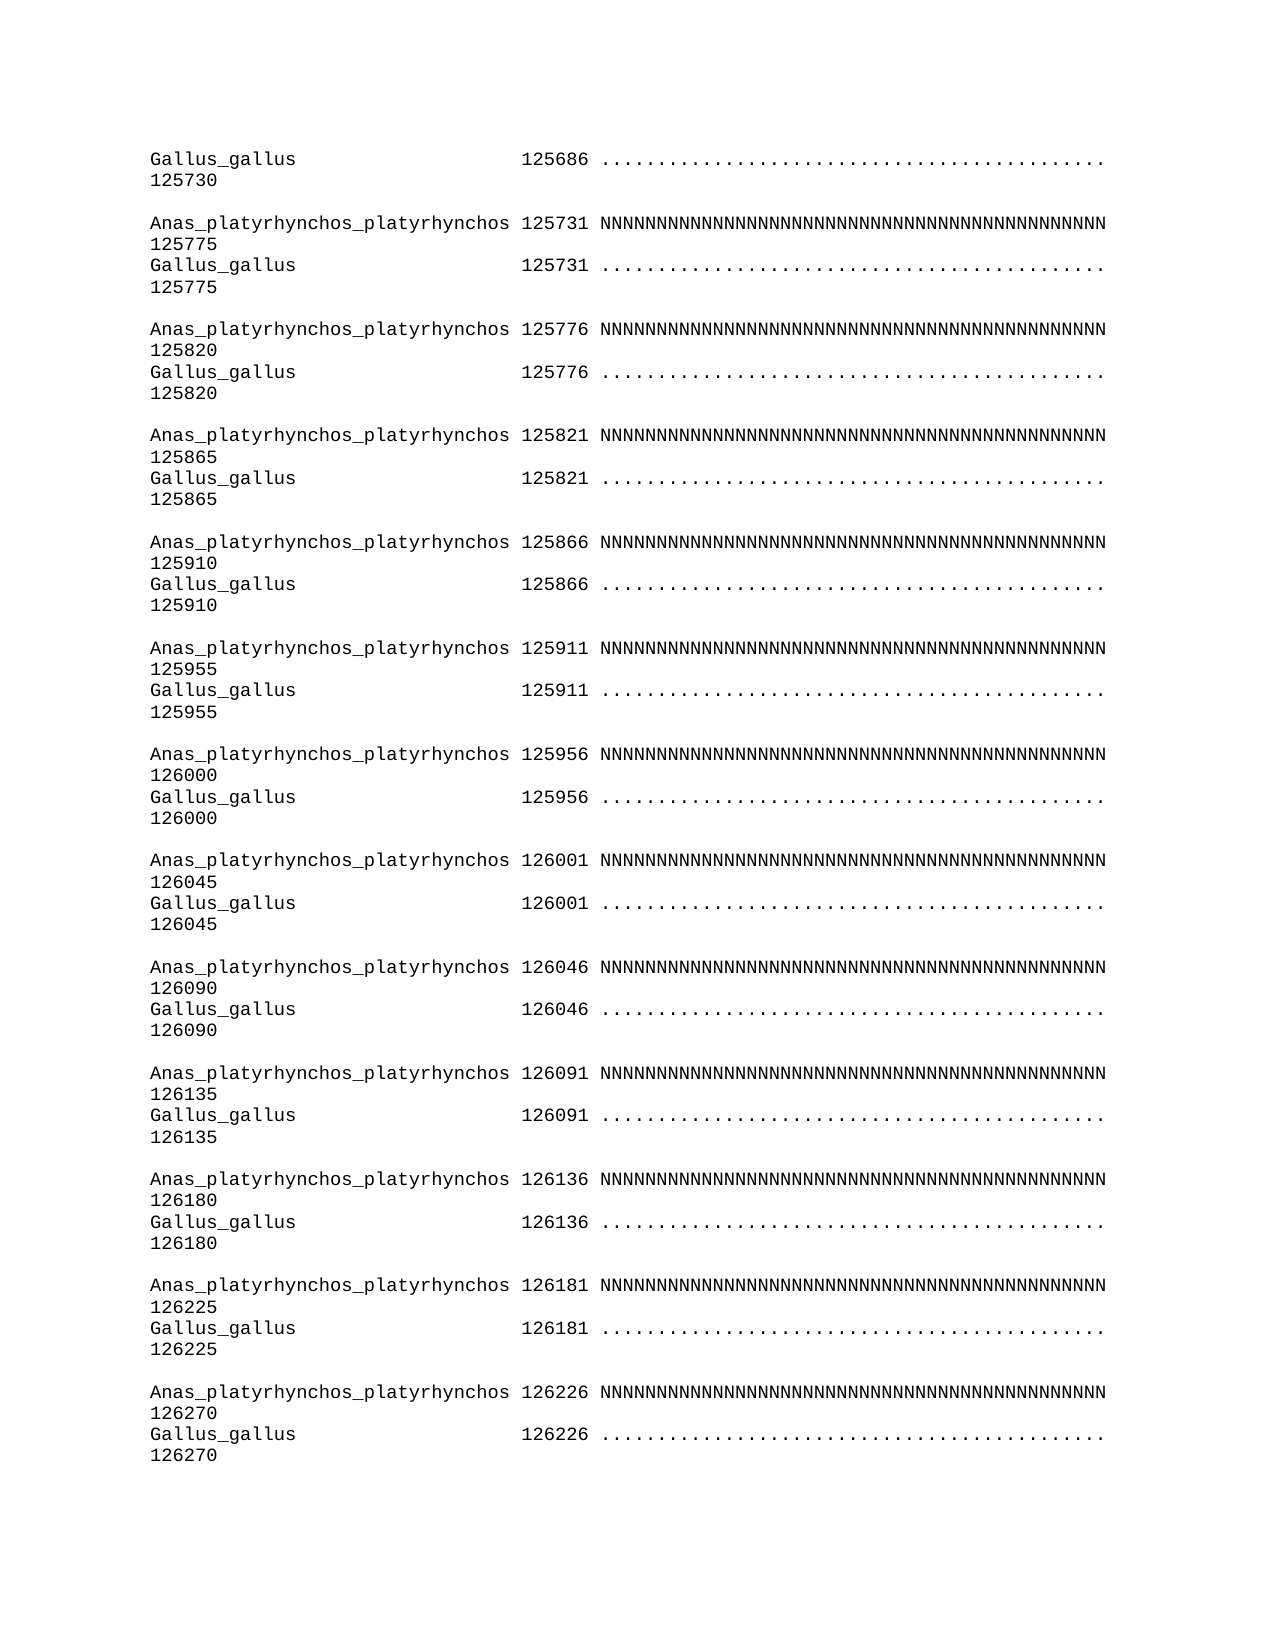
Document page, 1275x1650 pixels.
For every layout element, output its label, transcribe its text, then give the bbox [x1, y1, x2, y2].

text Gallus_gallus 125731 ............................................. 125775 [150, 256, 1125, 299]
text Anas_platyrhynchos_platyrhynchos 125776 NNNNNNNNNNNNNNNNNNNNNNNNNNNNNNNNNNNNNNNNNNNNN 125820 [150, 320, 1125, 362]
text Gallus_gallus 126136 ............................................. 126180 [150, 1212, 1125, 1255]
text Gallus_gallus 126181 ............................................. 126225 [150, 1319, 1125, 1361]
text Gallus_gallus 125956 ............................................. 126000 [150, 787, 1125, 830]
text Gallus_gallus 126046 ............................................. 126090 [150, 1000, 1125, 1042]
text Anas_platyrhynchos_platyrhynchos 126091 NNNNNNNNNNNNNNNNNNNNNNNNNNNNNNNNNNNNNNNNNNNNN 126135 [150, 1064, 1125, 1106]
text Anas_platyrhynchos_platyrhynchos 125731 NNNNNNNNNNNNNNNNNNNNNNNNNNNNNNNNNNNNNNNNNNNNN 125775 [150, 214, 1125, 256]
text Gallus_gallus 126091 ............................................. 126135 [150, 1106, 1125, 1149]
text Anas_platyrhynchos_platyrhynchos 126001 NNNNNNNNNNNNNNNNNNNNNNNNNNNNNNNNNNNNNNNNNNNNN 126045 [150, 851, 1125, 894]
text Anas_platyrhynchos_platyrhynchos 126181 NNNNNNNNNNNNNNNNNNNNNNNNNNNNNNNNNNNNNNNNNNNNN 126225 [150, 1276, 1125, 1319]
text Gallus_gallus 125686 ............................................. 125730 [150, 150, 1125, 192]
text Anas_platyrhynchos_platyrhynchos 125821 NNNNNNNNNNNNNNNNNNNNNNNNNNNNNNNNNNNNNNNNNNNNN 125865 [150, 426, 1125, 469]
text Gallus_gallus 125821 ............................................. 125865 [150, 469, 1125, 511]
text Anas_platyrhynchos_platyrhynchos 126046 NNNNNNNNNNNNNNNNNNNNNNNNNNNNNNNNNNNNNNNNNNNNN 126090 [150, 957, 1125, 1000]
text Anas_platyrhynchos_platyrhynchos 126136 NNNNNNNNNNNNNNNNNNNNNNNNNNNNNNNNNNNNNNNNNNNNN 126180 [150, 1170, 1125, 1212]
text Anas_platyrhynchos_platyrhynchos 125911 NNNNNNNNNNNNNNNNNNNNNNNNNNNNNNNNNNNNNNNNNNNNN 125955 [150, 639, 1125, 681]
text Anas_platyrhynchos_platyrhynchos 125956 NNNNNNNNNNNNNNNNNNNNNNNNNNNNNNNNNNNNNNNNNNNNN 126000 [150, 745, 1125, 787]
text Gallus_gallus 125866 ............................................. 125910 [150, 575, 1125, 617]
text Anas_platyrhynchos_platyrhynchos 125866 NNNNNNNNNNNNNNNNNNNNNNNNNNNNNNNNNNNNNNNNNNNNN 125910 [150, 532, 1125, 575]
text Gallus_gallus 126226 ............................................. 126270 [150, 1425, 1125, 1467]
text Anas_platyrhynchos_platyrhynchos 126226 NNNNNNNNNNNNNNNNNNNNNNNNNNNNNNNNNNNNNNNNNNNNN 126270 [150, 1382, 1125, 1425]
text Gallus_gallus 125911 ............................................. 125955 [150, 681, 1125, 724]
text Gallus_gallus 125776 ............................................. 125820 [150, 362, 1125, 405]
text Gallus_gallus 126001 ............................................. 126045 [150, 894, 1125, 936]
